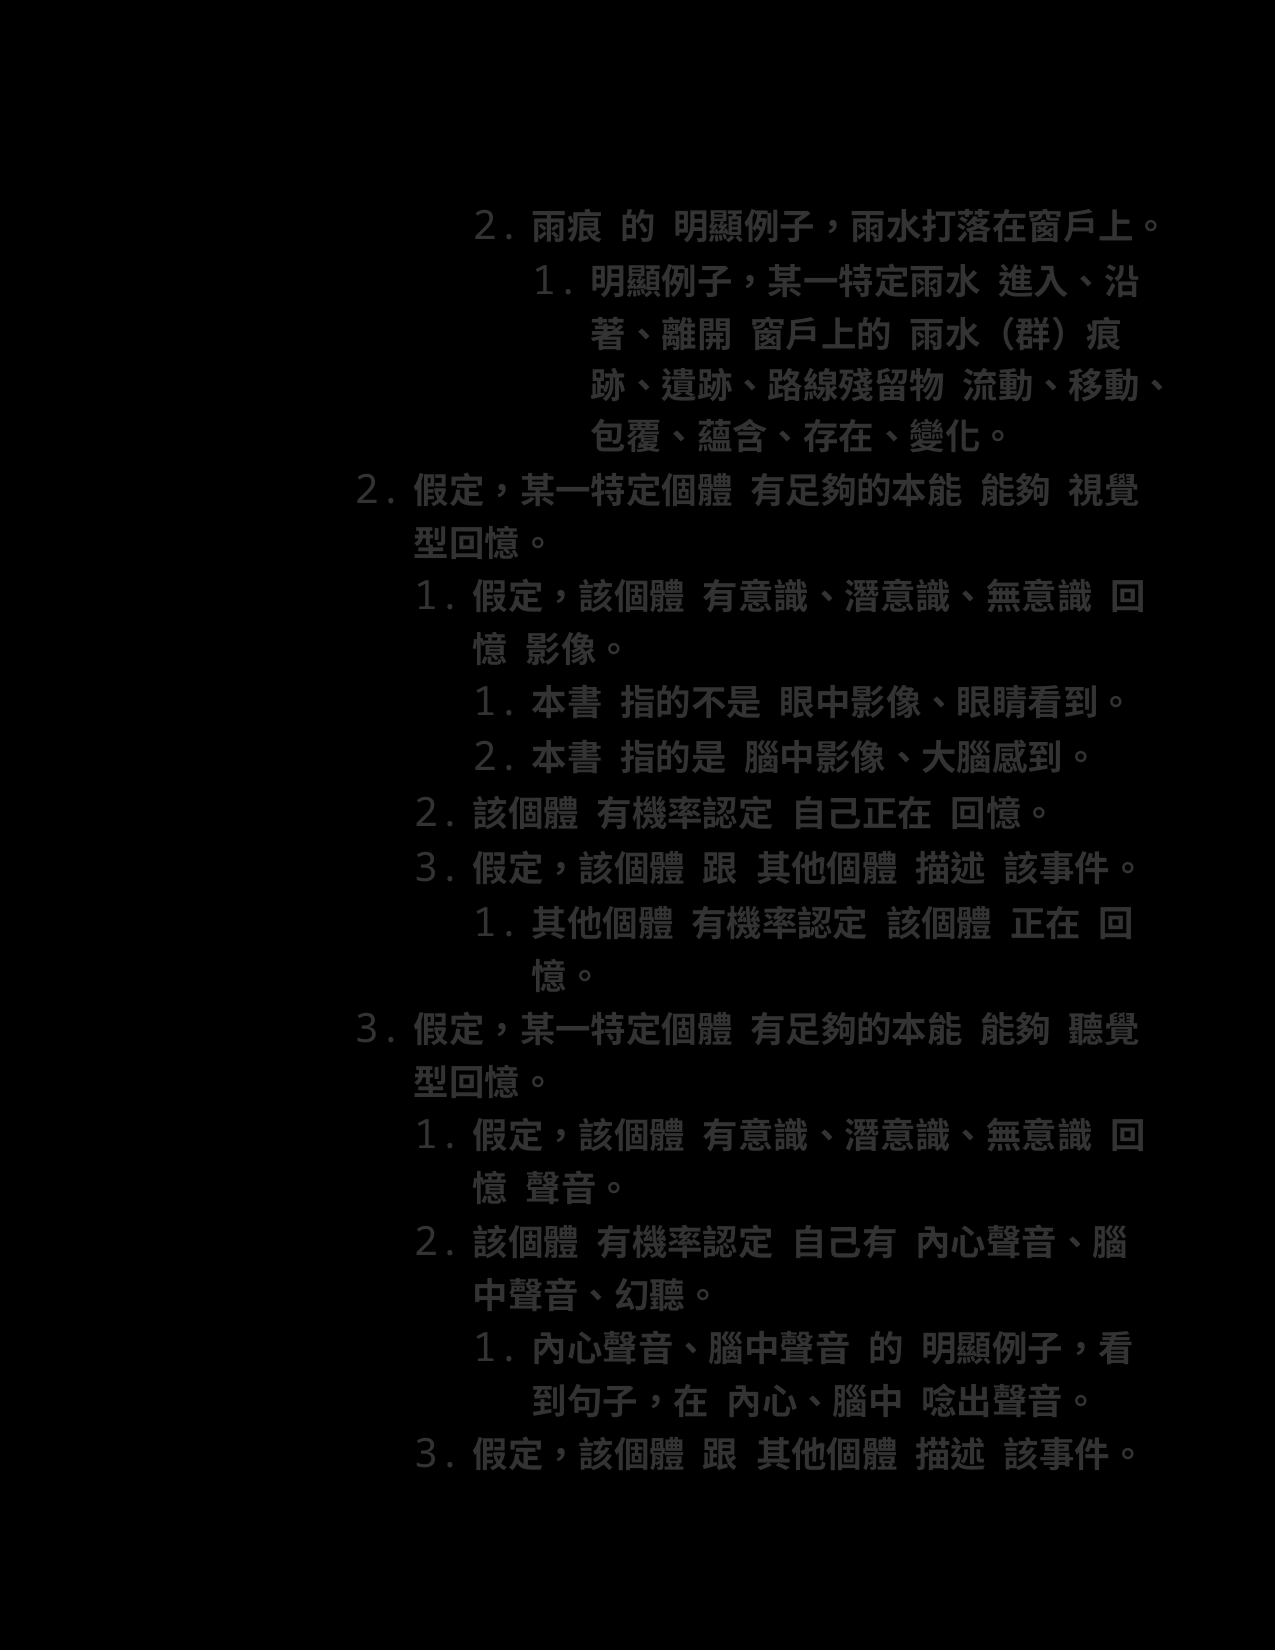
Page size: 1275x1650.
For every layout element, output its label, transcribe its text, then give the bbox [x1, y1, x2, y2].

list 雨痕 的 明顯例子，雨水打落在窗戶上。 [472, 196, 1157, 251]
list 明顯例子，某一特定雨水 進入、沿著、離開 窗戶上的 雨水（群）痕跡、遺跡、路線殘留物 流動、移動、包覆、蘊含、存在、變化。 [532, 251, 1157, 460]
list 本書 指的不是 眼中影像、眼睛看到。 [472, 672, 1157, 728]
list 該個體 有機率認定 自己正在 回憶。 [413, 783, 1157, 838]
list 該個體 有機率認定 自己有 內心聲音、腦中聲音、幻聽。 [413, 1212, 1157, 1318]
list 假定，某一特定個體 有足夠的本能 能夠 聽覺型回憶。 [354, 999, 1157, 1106]
list 假定，該個體 跟 其他個體 描述 該事件。 [413, 1425, 1157, 1480]
list 假定，該個體 跟 其他個體 描述 該事件。 [413, 838, 1157, 893]
list 假定，某一特定個體 有足夠的本能 能夠 視覺型回憶。 [354, 460, 1157, 566]
list 假定，該個體 有意識、潛意識、無意識 回憶 影像。 [413, 566, 1157, 672]
list 內心聲音、腦中聲音 的 明顯例子，看到句子，在 內心、腦中 唸出聲音。 [472, 1318, 1157, 1425]
list 本書 指的是 腦中影像、大腦感到。 [472, 728, 1157, 783]
list 其他個體 有機率認定 該個體 正在 回憶。 [472, 893, 1157, 999]
list 假定，該個體 有意識、潛意識、無意識 回憶 聲音。 [413, 1106, 1157, 1212]
